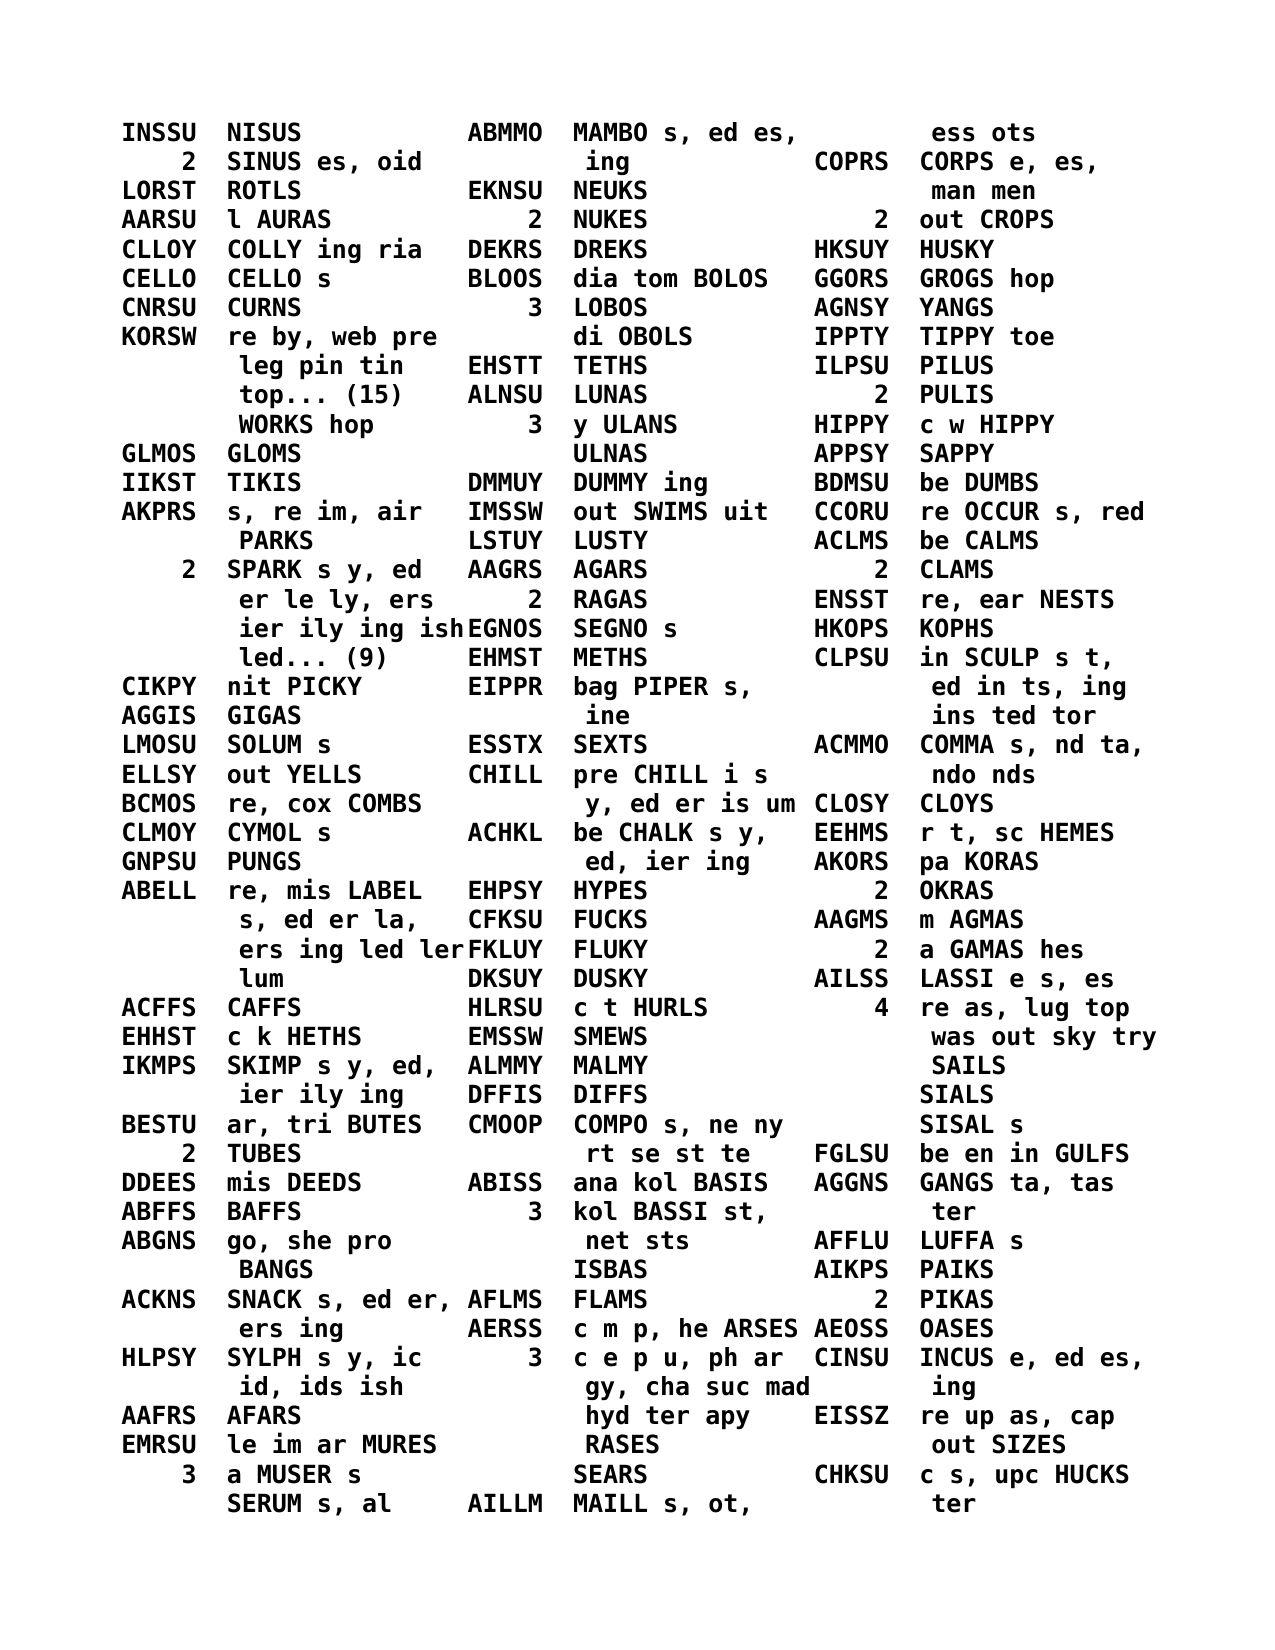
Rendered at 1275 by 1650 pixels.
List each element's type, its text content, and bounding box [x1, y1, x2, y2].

text GNPSU PUNGS [121, 847, 464, 876]
text 3 y ULANS [467, 410, 811, 439]
text DEKRS DREKS [467, 235, 811, 264]
text EMRSU le im ar MURES [121, 1431, 464, 1460]
text IIKST TIKIS [121, 468, 464, 497]
text SIALS [814, 1081, 1157, 1110]
text EIPPR bag PIPER s, ine [467, 672, 811, 731]
text AKORS pa KORAS [814, 847, 1157, 876]
text AILSS LASSI e s, es [814, 964, 1157, 993]
text GLMOS GLOMS [121, 439, 464, 468]
text ALMMY MALMY [467, 1051, 811, 1081]
text EEHMS r t, sc HEMES [814, 818, 1157, 847]
text CHKSU c s, upc HUCKS ter [814, 1460, 1157, 1518]
text 3 LOBOS [467, 293, 811, 322]
text di OBOLS [467, 322, 811, 351]
text CHILL pre CHILL i s y, ed er is um [467, 760, 811, 818]
text 2 CLAMS [814, 556, 1157, 585]
text IKMPS SKIMP s y, ed, ier ily ing [121, 1051, 464, 1110]
text EMSSW SMEWS [467, 1022, 811, 1051]
text DDEES mis DEEDS [121, 1168, 464, 1197]
text EHSTT TETHS [467, 351, 811, 381]
text AAGMS m AGMAS [814, 906, 1157, 935]
text CMOOP COMPO s, ne ny rt se st te [467, 1110, 811, 1168]
text DKSUY DUSKY [467, 964, 811, 993]
text 3 c e p u, ph ar gy, cha suc mad hyd ter apy RASES [467, 1343, 811, 1460]
text HLRSU c t HURLS [467, 993, 811, 1022]
text IPPTY TIPPY toe [814, 322, 1157, 351]
text BLOOS dia tom BOLOS [467, 264, 811, 293]
text SISAL s [814, 1110, 1157, 1139]
text BCMOS re, cox COMBS [121, 789, 464, 818]
text ELLSY out YELLS [121, 760, 464, 789]
text HKSUY HUSKY [814, 235, 1157, 264]
text AGGIS GIGAS [121, 701, 464, 731]
text ISBAS [467, 1256, 811, 1285]
text EISSZ re up as, cap out SIZES [814, 1401, 1157, 1460]
text CIKPY nit PICKY [121, 672, 464, 701]
text APPSY SAPPY [814, 439, 1157, 468]
text ESSTX SEXTS [467, 731, 811, 760]
text ess ots [814, 118, 1157, 147]
text INSSU NISUS [121, 118, 464, 147]
text 2 RAGAS [467, 585, 811, 614]
text 2 SPARK s y, ed er le ly, ers ier ily ing ish led... (9) [121, 556, 464, 672]
text CNRSU CURNS [121, 293, 464, 322]
text CLOSY CLOYS [814, 789, 1157, 818]
text 2 OKRAS [814, 876, 1157, 906]
text EHMST METHS [467, 643, 811, 672]
text ACKNS SNACK s, ed er, ers ing [121, 1285, 464, 1343]
text FKLUY FLUKY [467, 935, 811, 964]
text LSTUY LUSTY [467, 526, 811, 556]
text CLLOY COLLY ing ria [121, 235, 464, 264]
text KORSW re by, web pre leg pin tin top... (15) WORKS hop [121, 322, 464, 439]
text 2 PULIS [814, 381, 1157, 410]
text ACLMS be CALMS [814, 526, 1157, 556]
text AGGNS GANGS ta, tas ter [814, 1168, 1157, 1226]
text 3 a MUSER s [121, 1460, 464, 1489]
text AFFLU LUFFA s [814, 1226, 1157, 1256]
text ULNAS [467, 439, 811, 468]
text ABGNS go, she pro BANGS [121, 1226, 464, 1285]
text AIKPS PAIKS [814, 1256, 1157, 1285]
text EGNOS SEGNO s [467, 614, 811, 643]
text 3 kol BASSI st, net sts [467, 1197, 811, 1256]
text AERSS c m p, he ARSES [467, 1314, 811, 1343]
text CLPSU in SCULP s t, ed in ts, ing ins ted tor [814, 643, 1157, 731]
text ILPSU PILUS [814, 351, 1157, 381]
text ALNSU LUNAS [467, 381, 811, 410]
text CLMOY CYMOL s [121, 818, 464, 847]
text ABMMO MAMBO s, ed es, ing [467, 118, 811, 176]
text 2 a GAMAS hes [814, 935, 1157, 964]
text FGLSU be en in GULFS [814, 1139, 1157, 1168]
text DMMUY DUMMY ing [467, 468, 811, 497]
text BDMSU be DUMBS [814, 468, 1157, 497]
text 2 PIKAS [814, 1285, 1157, 1314]
text SEARS [467, 1460, 811, 1489]
text AAFRS AFARS [121, 1401, 464, 1431]
text CELLO CELLO s [121, 264, 464, 293]
text LORST ROTLS [121, 176, 464, 206]
text CCORU re OCCUR s, red [814, 497, 1157, 526]
text HKOPS KOPHS [814, 614, 1157, 643]
text LMOSU SOLUM s [121, 731, 464, 760]
text AARSU l AURAS [121, 206, 464, 235]
text AFLMS FLAMS [467, 1285, 811, 1314]
text ACMMO COMMA s, nd ta, ndo nds [814, 731, 1157, 789]
text EHPSY HYPES [467, 876, 811, 906]
text 2 TUBES [121, 1139, 464, 1168]
text EKNSU NEUKS [467, 176, 811, 206]
text GGORS GROGS hop [814, 264, 1157, 293]
text 2 NUKES [467, 206, 811, 235]
text AGNSY YANGS [814, 293, 1157, 322]
text 2 SINUS es, oid [121, 147, 464, 176]
text ACFFS CAFFS [121, 993, 464, 1022]
text HIPPY c w HIPPY [814, 410, 1157, 439]
text CFKSU FUCKS [467, 906, 811, 935]
text ABFFS BAFFS [121, 1197, 464, 1226]
text SERUM s, al [121, 1489, 464, 1518]
text DFFIS DIFFS [467, 1081, 811, 1110]
text AKPRS s, re im, air PARKS [121, 497, 464, 556]
text BESTU ar, tri BUTES [121, 1110, 464, 1139]
text 2 out CROPS [814, 206, 1157, 235]
text 4 re as, lug top was out sky try SAILS [814, 993, 1157, 1081]
text HLPSY SYLPH s y, ic id, ids ish [121, 1343, 464, 1401]
text EHHST c k HETHS [121, 1022, 464, 1051]
text ABELL re, mis LABEL s, ed er la, ers ing led ler lum [121, 876, 464, 993]
text ACHKL be CHALK s y, ed, ier ing [467, 818, 811, 876]
text AILLM MAILL s, ot, [467, 1489, 811, 1518]
text IMSSW out SWIMS uit [467, 497, 811, 526]
text CINSU INCUS e, ed es, ing [814, 1343, 1157, 1401]
text ENSST re, ear NESTS [814, 585, 1157, 614]
text AAGRS AGARS [467, 556, 811, 585]
text ABISS ana kol BASIS [467, 1168, 811, 1197]
text COPRS CORPS e, es, man men [814, 147, 1157, 206]
text AEOSS OASES [814, 1314, 1157, 1343]
